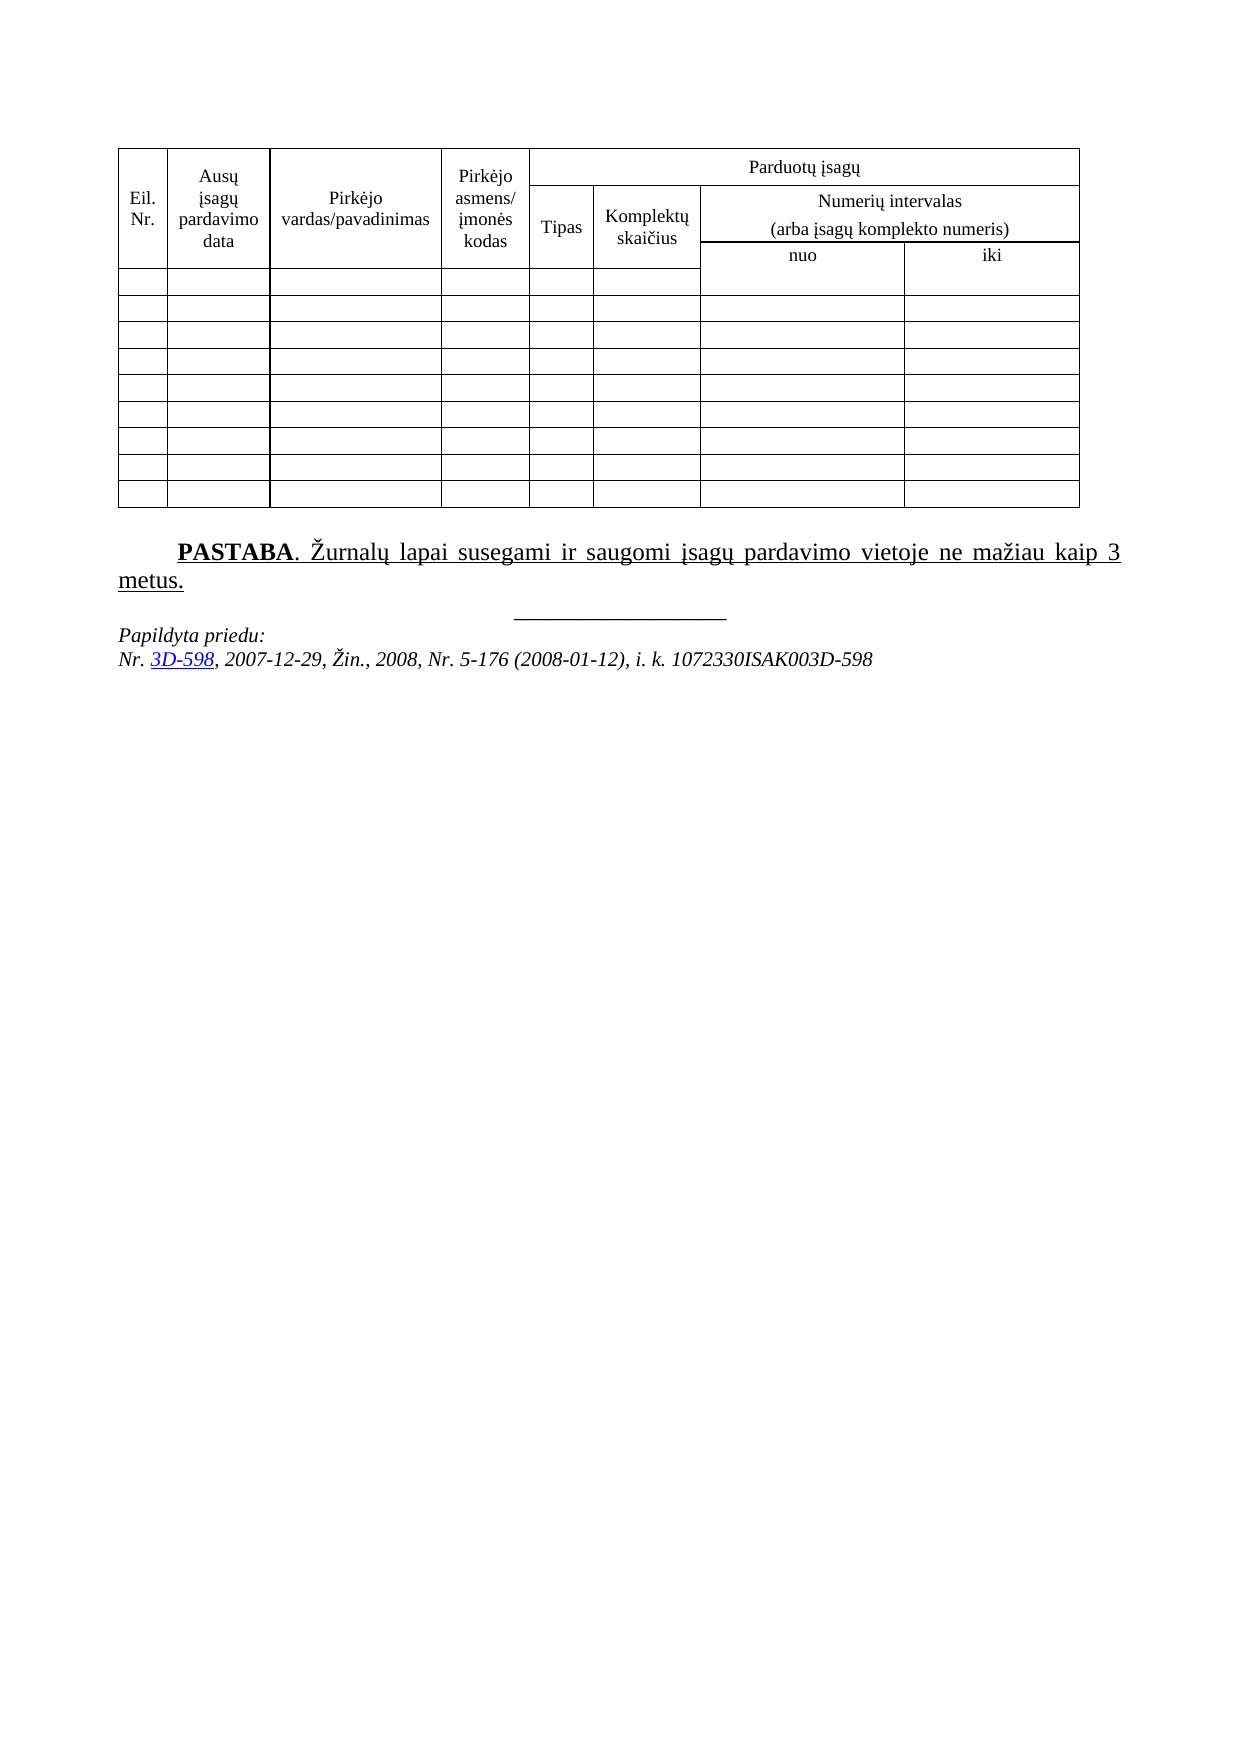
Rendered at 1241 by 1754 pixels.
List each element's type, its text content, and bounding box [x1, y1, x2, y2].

table_cell [168, 349, 269, 374]
table_cell [701, 455, 904, 480]
table_cell [594, 481, 700, 507]
table_cell [442, 269, 529, 294]
table_cell iki [905, 243, 1079, 268]
table_cell [530, 322, 593, 348]
table_cell [701, 349, 904, 374]
table_cell [168, 428, 269, 454]
table_cell [905, 296, 1079, 321]
table_cell [168, 322, 269, 348]
table_cell [271, 375, 441, 401]
table_cell [119, 296, 167, 321]
table_cell [442, 402, 529, 427]
table_cell [905, 349, 1079, 374]
table_cell [271, 349, 441, 374]
table_cell [442, 481, 529, 507]
table_cell [701, 296, 904, 321]
table_cell [594, 455, 700, 480]
table_cell Numerių intervalas [701, 186, 1079, 215]
table_cell [701, 428, 904, 454]
table_cell [530, 455, 593, 480]
table_cell [905, 402, 1079, 427]
table_cell [119, 375, 167, 401]
table_cell [442, 322, 529, 348]
table_cell [271, 322, 441, 348]
table_cell [119, 455, 167, 480]
table_cell [442, 428, 529, 454]
table_cell [168, 269, 269, 294]
table_cell [271, 296, 441, 321]
table_cell [271, 402, 441, 427]
table_cell [168, 296, 269, 321]
table_cell [594, 349, 700, 374]
table_cell [701, 481, 904, 507]
table_cell [119, 481, 167, 507]
table_cell (arba įsagų komplekto numeris) [701, 215, 1079, 241]
table_cell Komplektų skaičius [594, 186, 700, 268]
table_cell [119, 269, 167, 294]
table_cell [271, 455, 441, 480]
table_cell [701, 268, 904, 294]
table_cell [271, 428, 441, 454]
table_cell [530, 349, 593, 374]
table_cell [119, 402, 167, 427]
table_cell [442, 296, 529, 321]
table_cell [442, 349, 529, 374]
table_cell [905, 481, 1079, 507]
text Nr. 3D-598, 2007-12-29, Žin., 2008, Nr. 5-176 (2008-01-12), i. k. 1072330ISAK003D-598 [118, 647, 1122, 671]
table_cell [442, 455, 529, 480]
table_cell [530, 428, 593, 454]
table_cell [905, 428, 1079, 454]
table_header Ausų įsagų pardavimo data [168, 149, 269, 268]
table_cell [594, 269, 700, 294]
table_cell [168, 481, 269, 507]
table_cell [701, 322, 904, 348]
table_cell [530, 296, 593, 321]
text _________________ [118, 594, 1122, 623]
table_cell [119, 428, 167, 454]
table_cell [594, 322, 700, 348]
table_cell nuo [701, 243, 904, 268]
table_cell [701, 402, 904, 427]
table_cell [594, 402, 700, 427]
table_header Eil. Nr. [119, 149, 167, 268]
table_cell [530, 375, 593, 401]
text Papildyta priedu: [118, 623, 1122, 647]
table_header Pirkėjo asmens/įmonės kodas [442, 149, 529, 268]
table_cell Tipas [530, 186, 593, 268]
text PASTABA. Žurnalų lapai susegami ir saugomi įsagų pardavimo vietoje ne mažiau kaip 3 metus. [118, 537, 1122, 594]
table_cell [905, 375, 1079, 401]
table_cell [271, 269, 441, 294]
table_cell [119, 349, 167, 374]
table_cell [594, 375, 700, 401]
table_cell [905, 268, 1079, 294]
table_cell [168, 375, 269, 401]
table_cell [594, 296, 700, 321]
table_cell [905, 322, 1079, 348]
table_header Pirkėjo vardas/pavadinimas [271, 149, 441, 268]
table_cell [442, 375, 529, 401]
table_cell [905, 455, 1079, 480]
table_cell [119, 322, 167, 348]
table_cell [530, 402, 593, 427]
table_cell [594, 428, 700, 454]
table_cell [530, 269, 593, 294]
table_cell [168, 402, 269, 427]
table_cell [168, 455, 269, 480]
table_cell [530, 481, 593, 507]
table_cell [701, 375, 904, 401]
table_cell [271, 481, 441, 507]
table_header Parduotų įsagų [530, 149, 1079, 185]
